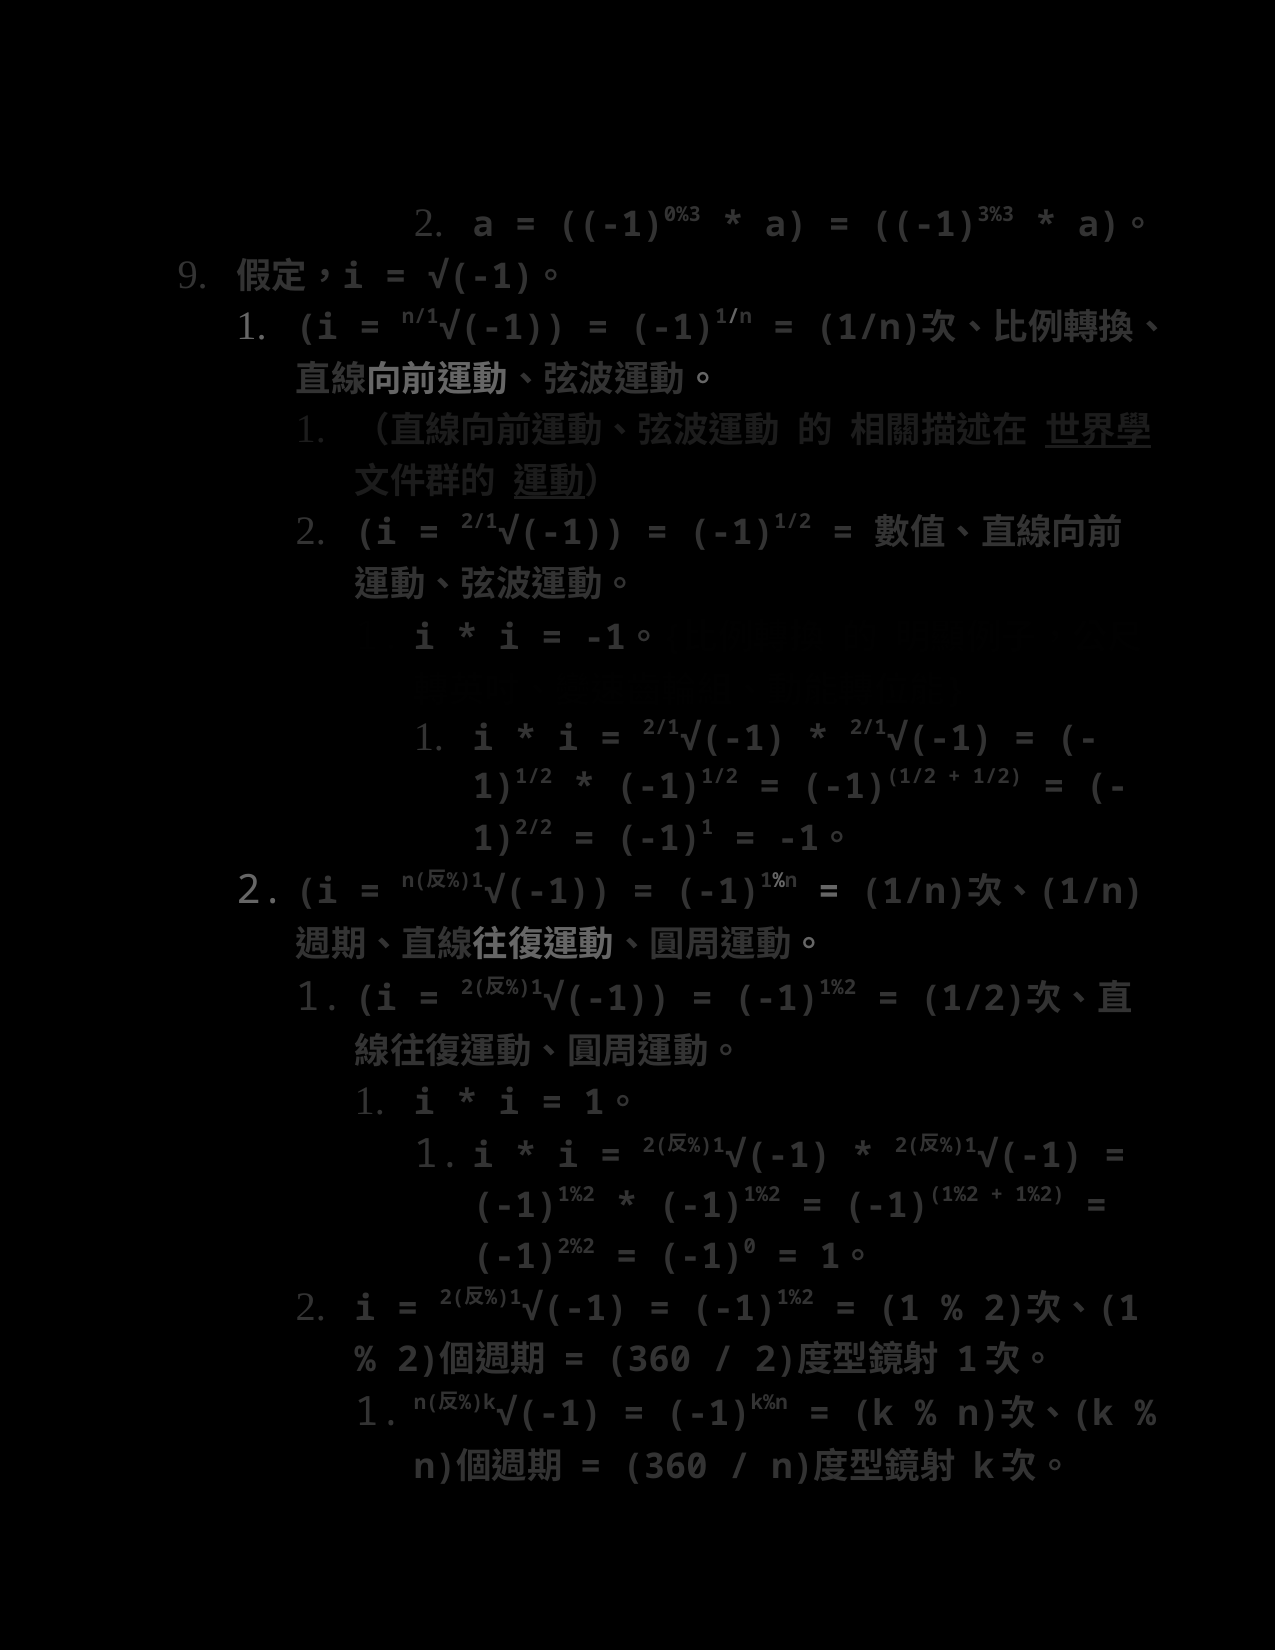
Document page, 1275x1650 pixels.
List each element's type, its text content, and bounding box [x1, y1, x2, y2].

list (i = 2(反%)1√(-1)) = (-1)1%2 = (1/2)次、直線往復運動、圓周運動。 [295, 967, 1157, 1073]
list i * i = -1。{比例轉換 的 明顯例子，公尺轉英吋、變速齒輪組、動能轉位能} [354, 606, 1157, 713]
list 假定，i = √(-1)。 [177, 247, 1157, 298]
list n(反%)k√(-1) = (-1)k%n = (k % n)次、(k % n)個週期 = (360 / n)度型鏡射 k次。 [354, 1382, 1157, 1488]
list (i = n(反%)1√(-1)) = (-1)1%n = (1/n)次、(1/n)週期、直線往復運動、圓周運動。 [236, 861, 1157, 967]
list （直線向前運動、弦波運動 的 相關描述在 世界學 文件群的 運動） [295, 401, 1157, 504]
list a = ((-1)0%3 * a) = ((-1)3%3 * a)。 [413, 196, 1157, 247]
list i = 2(反%)1√(-1) = (-1)1%2 = (1 % 2)次、(1 % 2)個週期 = (360 / 2)度型鏡射 1次。 [295, 1279, 1157, 1382]
list (i = 2/1√(-1)) = (-1)1/2 = 數值、直線向前運動、弦波運動。 [295, 504, 1157, 606]
list (i = n/1√(-1)) = (-1)1/n = (1/n)次、比例轉換、直線向前運動、弦波運動。 [236, 298, 1157, 401]
list i * i = 1。 [354, 1073, 1157, 1124]
list i * i = 2(反%)1√(-1) * 2(反%)1√(-1) = (-1)1%2 * (-1)1%2 = (-1)(1%2 + 1%2) = (-1)2%2 = (-1)0 = 1。 [413, 1124, 1157, 1279]
list i * i = 2/1√(-1) * 2/1√(-1) = (-1)1/2 * (-1)1/2 = (-1)(1/2 + 1/2) = (-1)2/2 = (-1)1 = -1。 [413, 713, 1157, 861]
